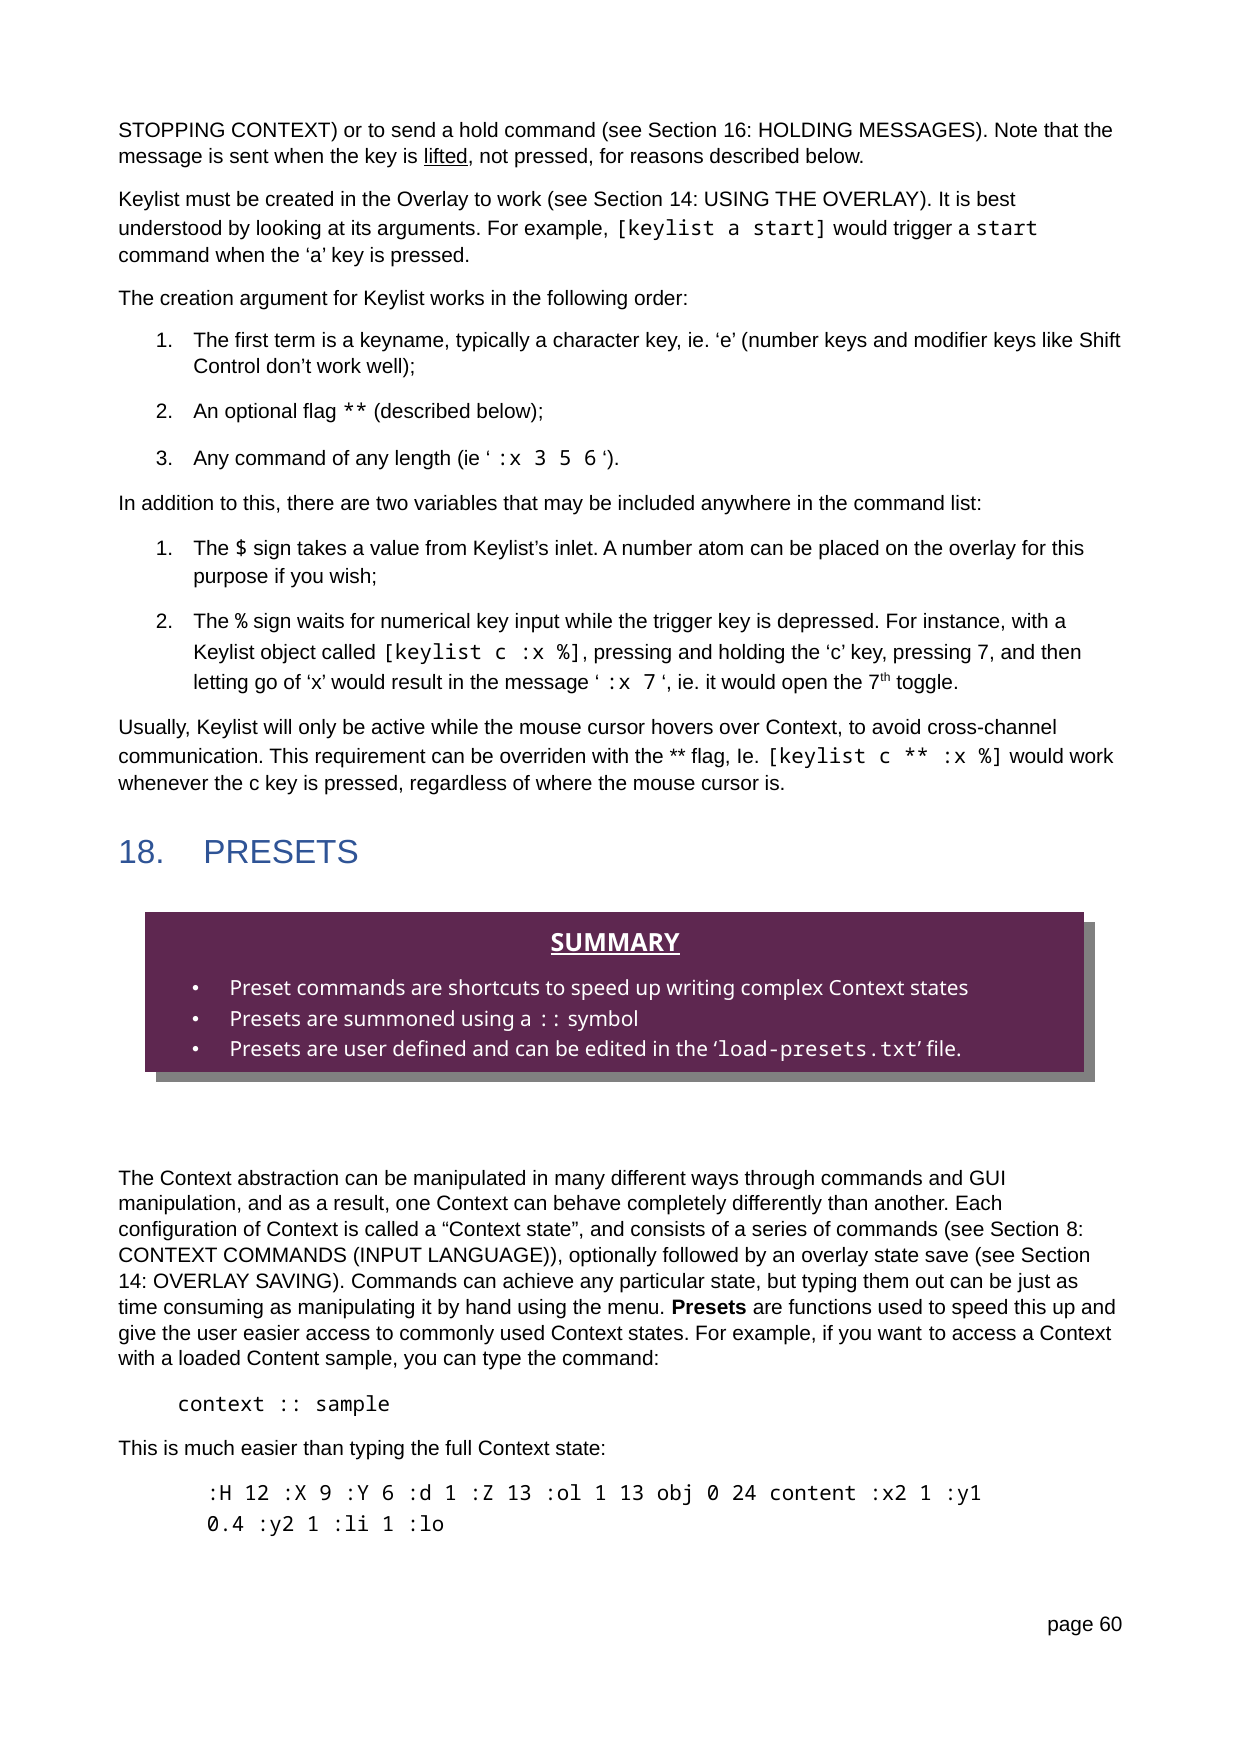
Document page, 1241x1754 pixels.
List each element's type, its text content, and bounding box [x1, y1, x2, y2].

text The Context abstraction can be manipulated in many different ways through commands and GUI manipulation, and as a result, one Context can behave completely differently than another. Each configuration of Context is called a “Context state”, and consists of a series of commands (see Section 8: CONTEXT COMMANDS (INPUT LANGUAGE)), optionally followed by an overlay state save (see Section 14: OVERLAY SAVING). Commands can achieve any particular state, but typing them out can be just as time consuming as manipulating it by hand using the menu. Presets are functions used to speed this up and give the user easier access to commonly used Context states. For example, if you want to access a Context with a loaded Content sample, you can type the command: [118, 1165, 1122, 1370]
text STOPPING CONTEXT) or to send a hold command (see Section 16: HOLDING MESSAGES). Note that the message is sent when the key is lifted, not pressed, for reasons described below. [118, 118, 1122, 168]
list The % sign waits for numerical key input while the trigger key is depressed. For instance, with a Keylist object called [keylist c :x %], pressing and holding the ‘c’ key, pressing 7, and then letting go of ‘x’ would result in the message ‘ :x 7 ‘, ie. it would open the 7th toggle. [156, 606, 1122, 696]
list Preset commands are shortcuts to speed up writing complex Context states [192, 973, 1075, 1002]
list Presets are summoned using a :: symbol [192, 1004, 1075, 1032]
text :H 12 :X 9 :Y 6 :d 1 :Z 13 :ol 1 13 obj 0 24 content :x2 1 :y1 0.4 :y2 1 :li 1 :lo [207, 1478, 1004, 1537]
subtitle PRESETS [118, 832, 1122, 871]
text This is much easier than typing the full Context state: [118, 1436, 1122, 1460]
text In addition to this, there are two variables that may be included anywhere in the command list: [118, 491, 1122, 515]
list The first term is a keyname, typically a character key, ie. ‘e’ (number keys and modifier keys like Shift Control don’t work well); [156, 328, 1122, 378]
text Keylist must be created in the Overlay to work (see Section 14: USING THE OVERLAY). It is best understood by looking at its arguments. For example, [keylist a start] would trigger a start command when the ‘a’ key is pressed. [118, 186, 1122, 267]
list An optional flag ** (described below); [156, 396, 1122, 425]
list Presets are user defined and can be edited in the ‘load-presets.txt’ file. [192, 1034, 1075, 1063]
list The $ sign takes a value from Keylist’s inlet. A number atom can be placed on the overlay for this purpose if you wish; [156, 533, 1122, 588]
subtitle SUMMARY [154, 925, 1075, 959]
list Any command of any length (ie ‘ :x 3 5 6 ‘). [156, 443, 1122, 472]
text context :: sample [177, 1389, 1122, 1417]
text Usually, Keylist will only be active while the mouse cursor hovers over Context, to avoid cross-channel communication. This requirement can be overriden with the ** flag, Ie. [keylist c ** :x %] would work whenever the c key is pressed, regardless of where the mouse cursor is. [118, 715, 1122, 795]
text The creation argument for Keylist works in the following order: [118, 285, 1122, 309]
